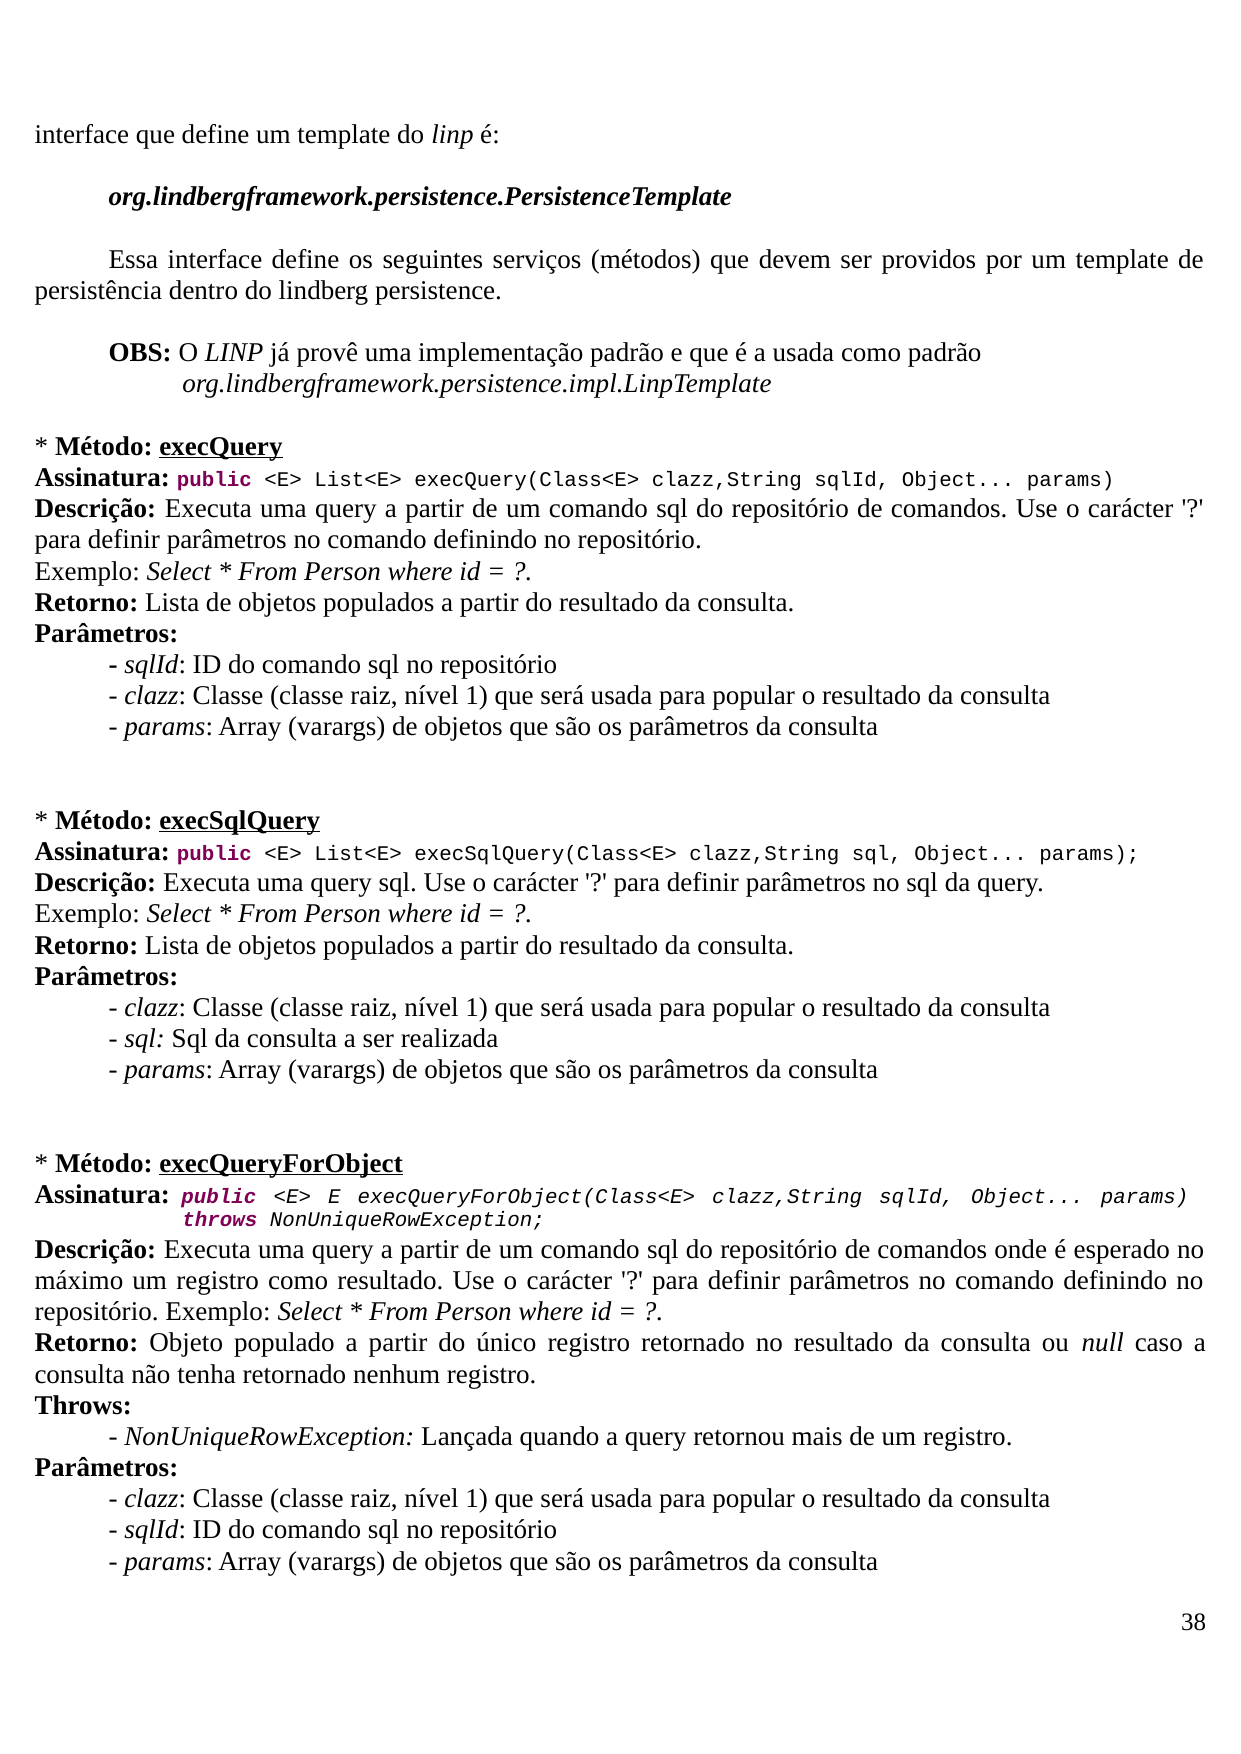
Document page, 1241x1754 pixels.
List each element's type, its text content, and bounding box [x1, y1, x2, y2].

text OBS: O LINP já provê uma implementação padrão e que é a usada como padrão [34, 336, 1206, 367]
text - clazz: Classe (classe raiz, nível 1) que será usada para popular o resultado da consulta [34, 991, 1206, 1022]
text Exemplo: Select * From Person where id = ?. [34, 898, 1206, 929]
text Assinatura: public <E> E execQueryForObject(Class<E> clazz,String sqlId, Object... params) throws NonUniqueRowException; [34, 1178, 1206, 1233]
text - params: Array (varargs) de objetos que são os parâmetros da consulta [34, 1544, 1206, 1576]
text - sqlId: ID do comando sql no repositório [34, 648, 1206, 679]
text - sqlId: ID do comando sql no repositório [34, 1513, 1206, 1544]
text Descrição: Executa uma query a partir de um comando sql do repositório de comandos. Use o carácter '?' para definir parâmetros no comando definindo no repositório. [34, 492, 1206, 554]
text * Método: execQuery [34, 429, 1206, 461]
text - params: Array (varargs) de objetos que são os parâmetros da consulta [34, 710, 1206, 741]
text Exemplo: Select * From Person where id = ?. [34, 554, 1206, 586]
text - sql: Sql da consulta a ser realizada [34, 1022, 1206, 1053]
text - clazz: Classe (classe raiz, nível 1) que será usada para popular o resultado da consulta [34, 1482, 1206, 1513]
text Descrição: Executa uma query a partir de um comando sql do repositório de comandos onde é esperado no máximo um registro como resultado. Use o carácter '?' para definir parâmetros no comando definindo no repositório. Exemplo: Select * From Person where id = ?. [34, 1233, 1206, 1327]
text Parâmetros: [34, 617, 1206, 648]
text Retorno: Lista de objetos populados a partir do resultado da consulta. [34, 929, 1206, 960]
text - clazz: Classe (classe raiz, nível 1) que será usada para popular o resultado da consulta [34, 679, 1206, 710]
text Parâmetros: [34, 960, 1206, 991]
text * Método: execSqlQuery [34, 804, 1206, 835]
text Assinatura: public <E> List<E> execQuery(Class<E> clazz,String sqlId, Object... params) [34, 461, 1206, 492]
text org.lindbergframework.persistence.impl.LinpTemplate [34, 367, 1206, 398]
text Retorno: Lista de objetos populados a partir do resultado da consulta. [34, 586, 1206, 617]
text Parâmetros: [34, 1451, 1206, 1482]
text Essa interface define os seguintes serviços (métodos) que devem ser providos por um template de persistência dentro do lindberg persistence. [34, 243, 1206, 305]
text - NonUniqueRowException: Lançada quando a query retornou mais de um registro. [34, 1420, 1206, 1451]
text * Método: execQueryForObject [34, 1147, 1206, 1178]
text Assinatura: public <E> List<E> execSqlQuery(Class<E> clazz,String sql, Object... params); [34, 835, 1206, 866]
text Retorno: Objeto populado a partir do único registro retornado no resultado da consulta ou null caso a consulta não tenha retornado nenhum registro. [34, 1327, 1206, 1389]
text Descrição: Executa uma query sql. Use o carácter '?' para definir parâmetros no sql da query. [34, 866, 1206, 898]
text org.lindbergframework.persistence.PersistenceTemplate [34, 180, 1206, 212]
text - params: Array (varargs) de objetos que são os parâmetros da consulta [34, 1053, 1206, 1084]
text interface que define um template do linp é: [34, 118, 1206, 149]
text Throws: [34, 1389, 1206, 1420]
